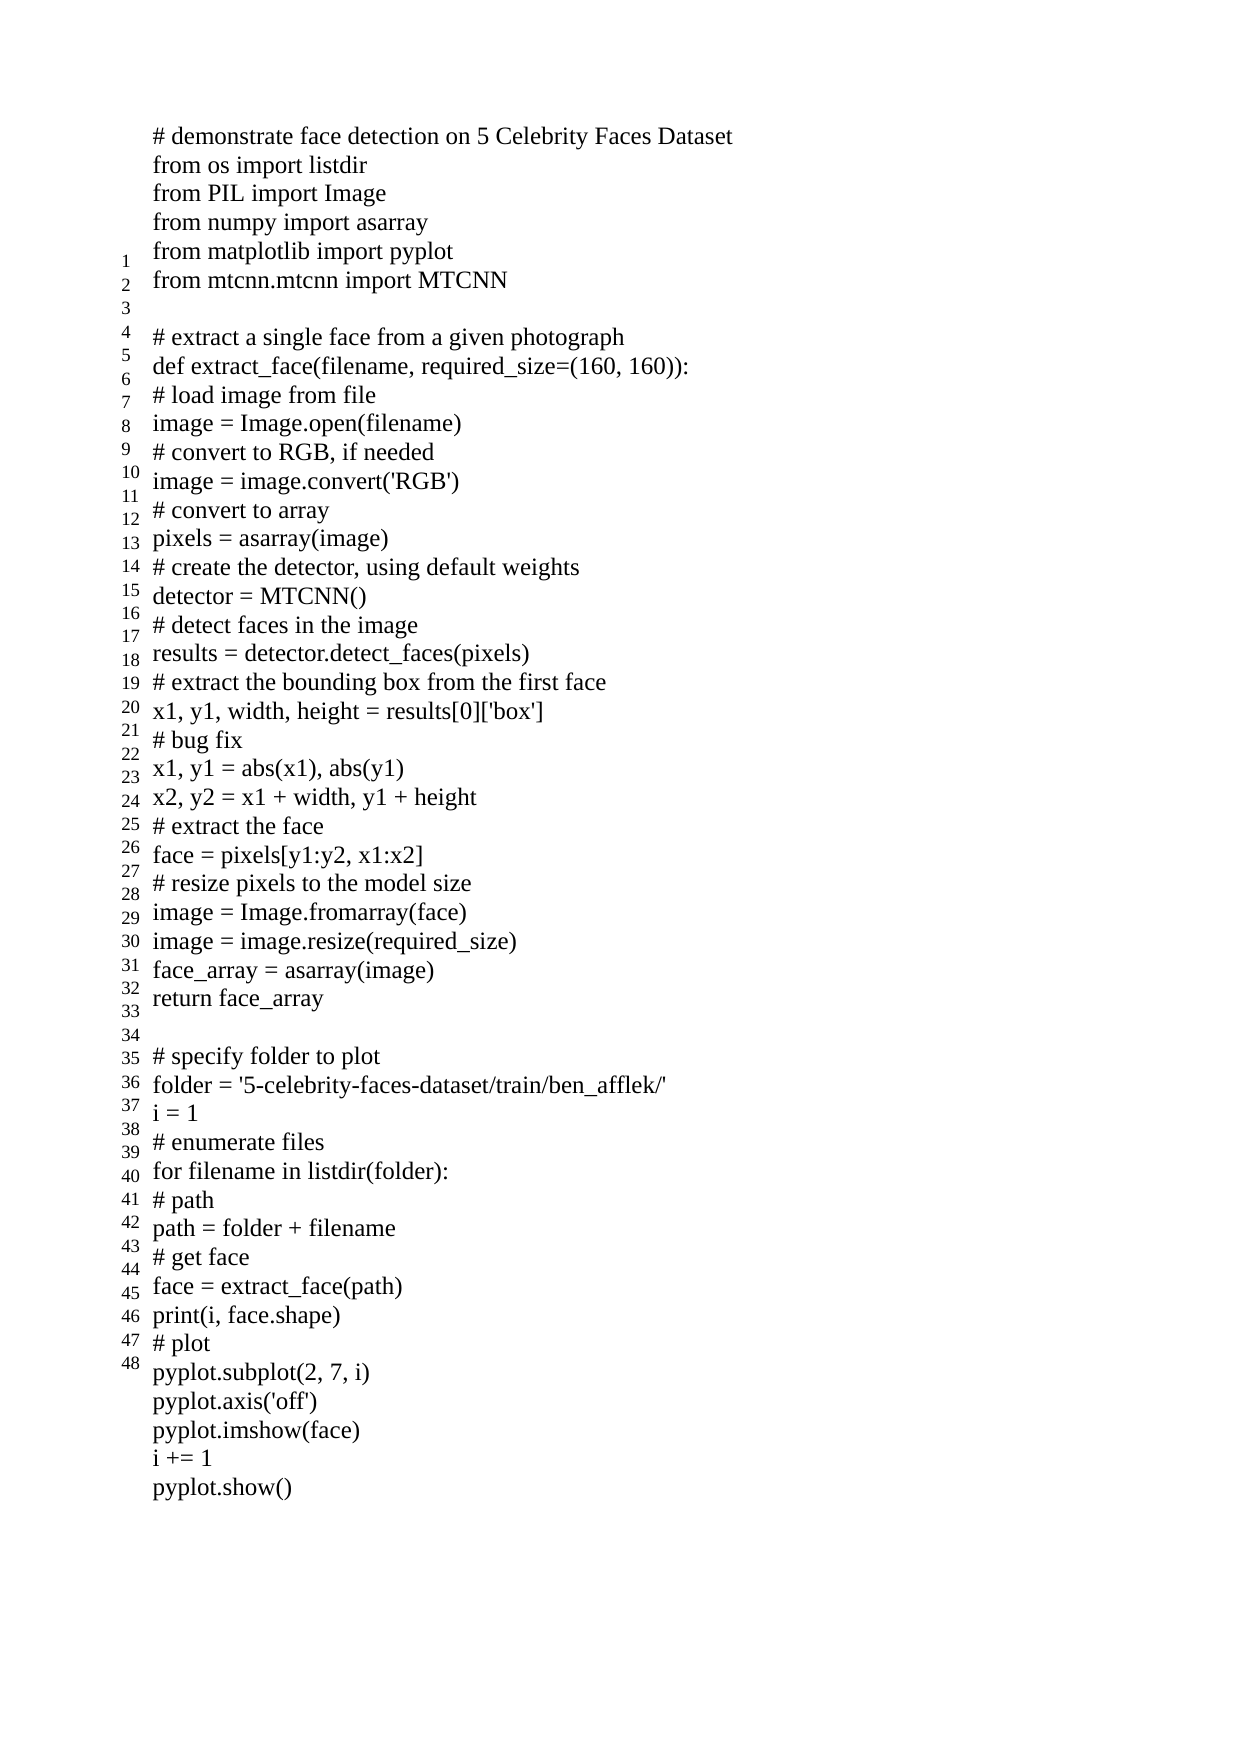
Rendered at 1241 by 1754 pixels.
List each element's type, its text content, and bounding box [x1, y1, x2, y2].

table_header 1 2 3 4 5 6 7 8 9 10 11 12 13 14 15 16 17 18 19 20 21 22 23 24 25 26 27 28 29 30 31 32 33 34 35 36 37 38 39 40 41 42 43 44 45 46 47 48 [118, 118, 149, 1504]
table_header # demonstrate face detection on 5 Celebrity Faces Dataset from os import listdir from PIL import Image from numpy import asarray from matplotlib import pyplot from mtcnn.mtcnn import MTCNN # extract a single face from a given photograph def extract_face(filename, required_size=(160, 160)): # load image from file image = Image.open(filename) # convert to RGB, if needed image = image.convert('RGB') # convert to array pixels = asarray(image) # create the detector, using default weights detector = MTCNN() # detect faces in the image results = detector.detect_faces(pixels) # extract the bounding box from the first face x1, y1, width, height = results[0]['box'] # bug fix x1, y1 = abs(x1), abs(y1) x2, y2 = x1 + width, y1 + height # extract the face face = pixels[y1:y2, x1:x2] # resize pixels to the model size image = Image.fromarray(face) image = image.resize(required_size) face_array = asarray(image) return face_array # specify folder to plot folder = '5-celebrity-faces-dataset/train/ben_afflek/' i = 1 # enumerate files for filename in listdir(folder): # path path = folder + filename # get face face = extract_face(path) print(i, face.shape) # plot pyplot.subplot(2, 7, i) pyplot.axis('off') pyplot.imshow(face) i += 1 pyplot.show() [150, 118, 744, 1504]
